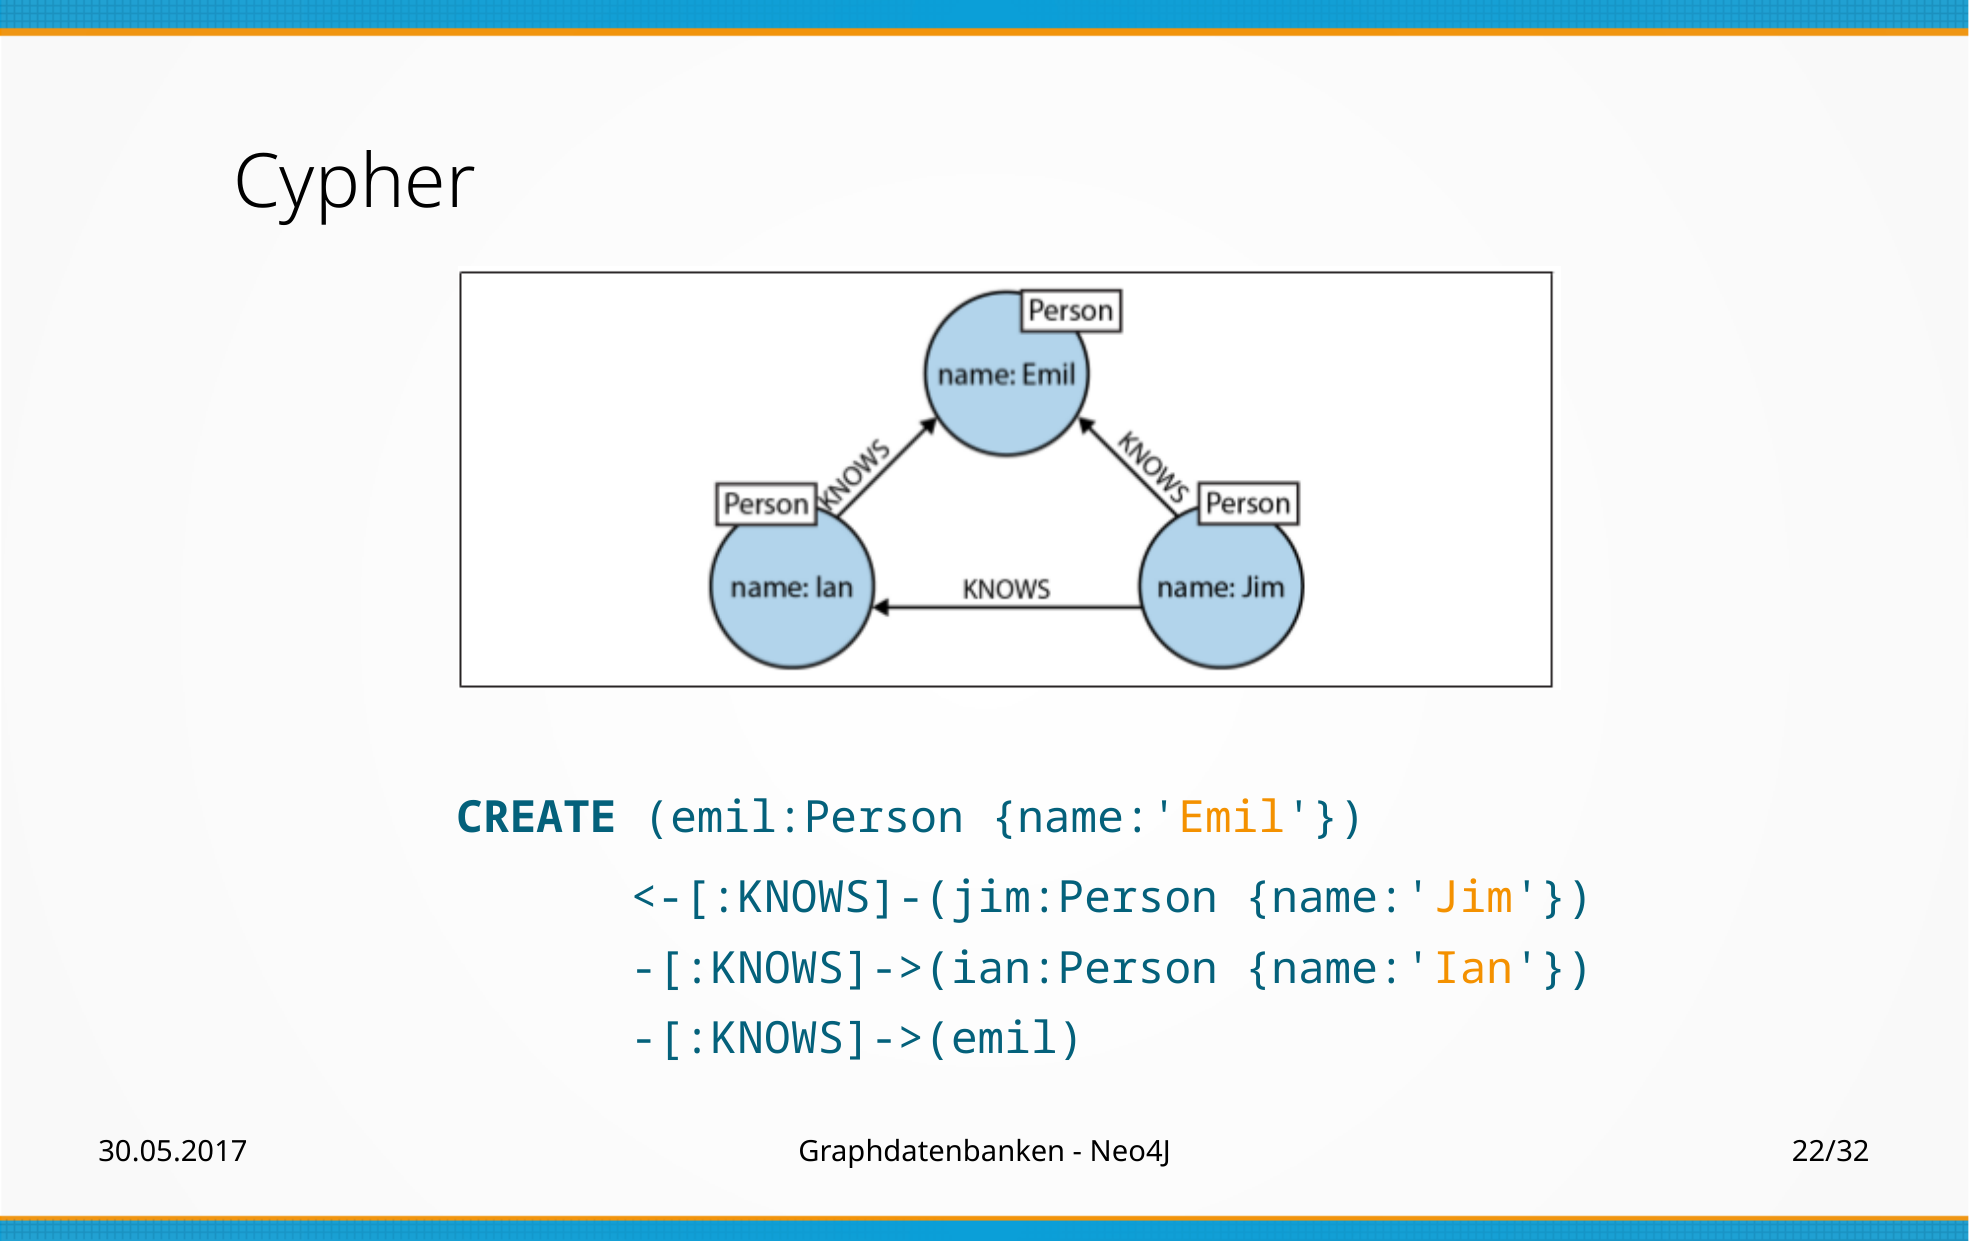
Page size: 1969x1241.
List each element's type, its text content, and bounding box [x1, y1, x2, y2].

list CREATE (emil:Person {name:'Emil'}) <-[:KNOWS]-(jim:Person {name:'Jim'}) -[:KNOWS]->(ian:Person {name:'Ian'}) -[:KNOWS]->(emil) [398, 465, 1951, 1070]
title Cypher [233, 75, 1621, 283]
picture [0, 0, 1969, 1241]
